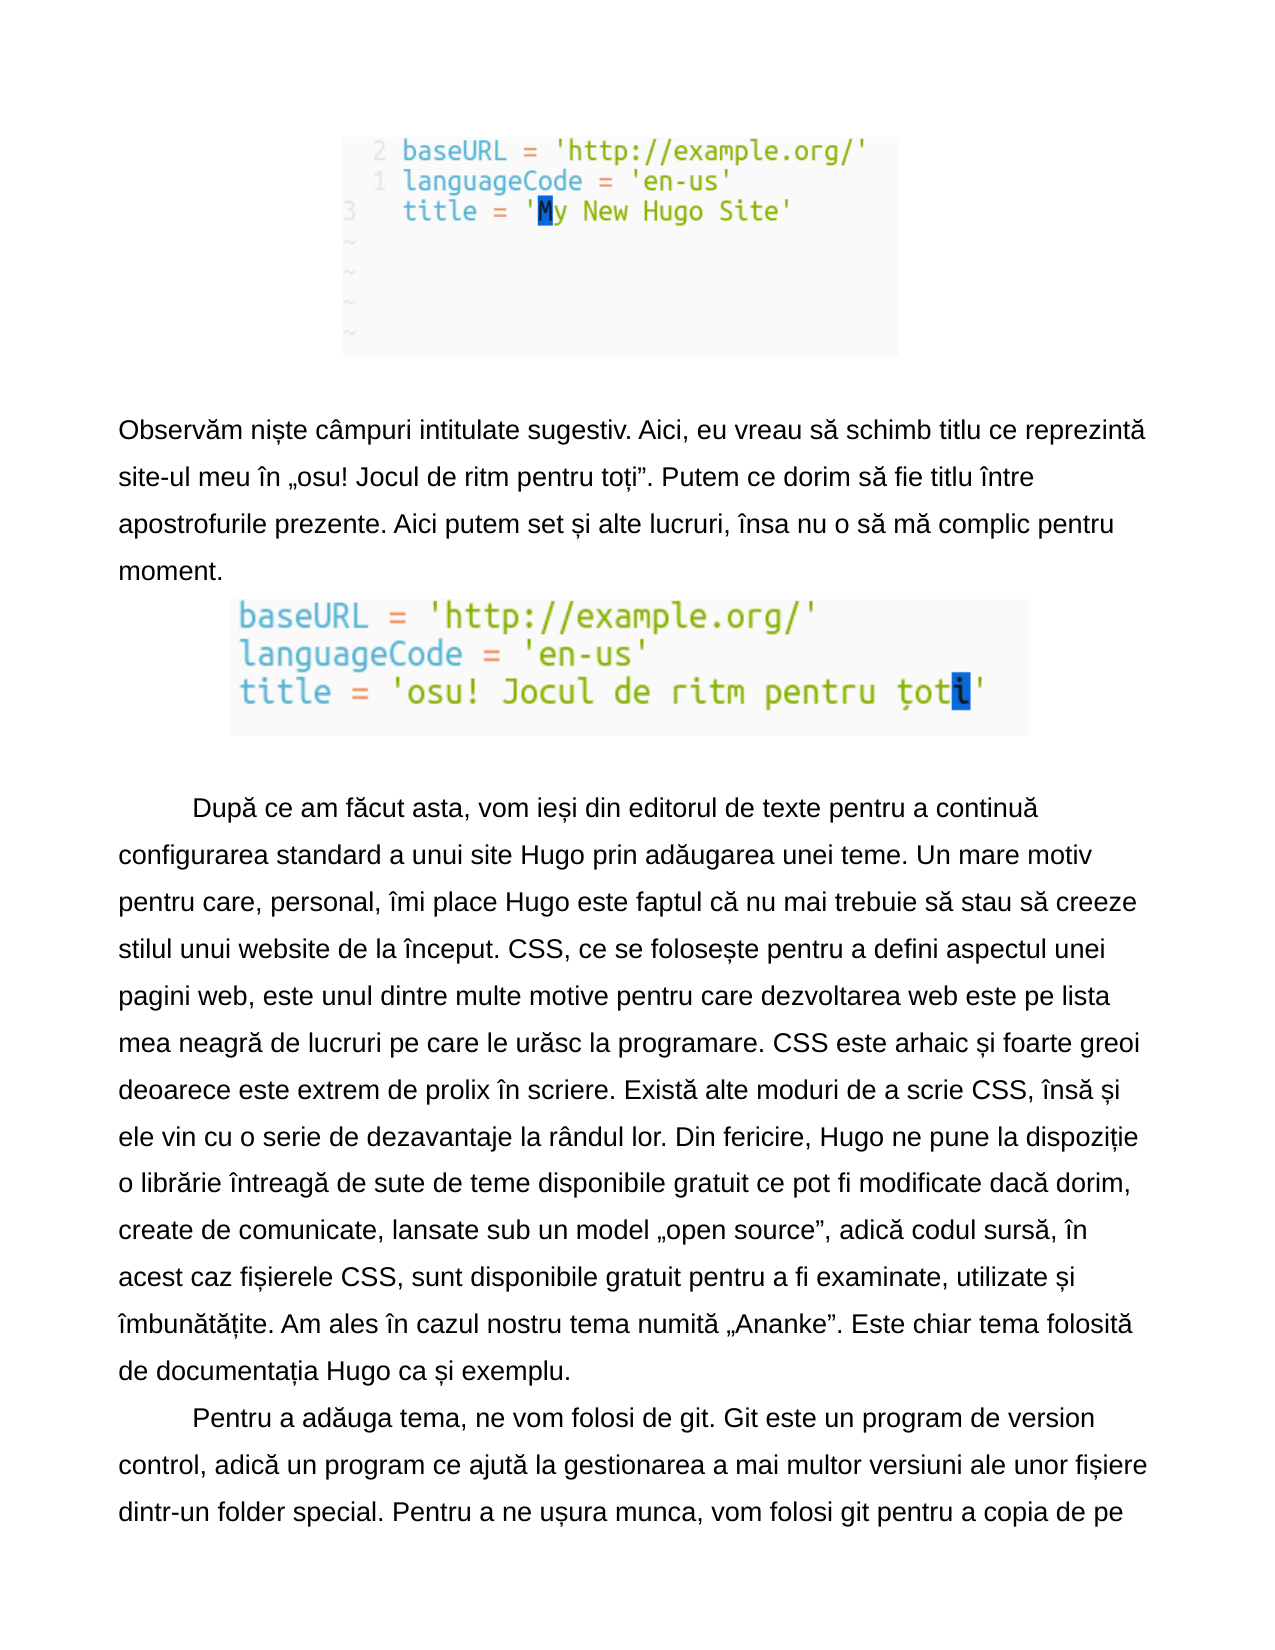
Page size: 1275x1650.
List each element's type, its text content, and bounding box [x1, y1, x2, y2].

picture [229, 599, 1029, 736]
text Pentru a adăuga tema, ne vom folosi de git. Git este un program de version control, adică un program ce ajută la gestionarea a mai multor versiuni ale unor fișiere dintr-un folder special. Pentru a ne ușura munca, vom folosi git pentru a copia de pe [118, 1402, 1157, 1527]
text Observăm niște câmpuri intitulate sugestiv. Aici, eu vreau să schimb titlu ce reprezintă site-ul meu în „osu! Jocul de ritm pentru toți”. Putem ce dorim să fie titlu între apostrofurile prezente. Aici putem set și alte lucruri, însa nu o să mă complic pentru moment. [118, 414, 1157, 586]
picture [342, 137, 899, 357]
text După ce am făcut asta, vom ieși din editorul de texte pentru a continuă configurarea standard a unui site Hugo prin adăugarea unei teme. Un mare motiv pentru care, personal, îmi place Hugo este faptul că nu mai trebuie să stau să creeze stilul unui website de la început. CSS, ce se folosește pentru a defini aspectul unei pagini web, este unul dintre multe motive pentru care dezvoltarea web este pe lista mea neagră de lucruri pe care le urăsc la programare. CSS este arhaic și foarte greoi deoarece este extrem de prolix în scriere. Există alte moduri de a scrie CSS, însă și ele vin cu o serie de dezavantaje la rândul lor. Din fericire, Hugo ne pune la dispoziție o librărie întreagă de sute de teme disponibile gratuit ce pot fi modificate dacă dorim, create de comunicate, lansate sub un model „open source”, adică codul sursă, în acest caz fișierele CSS, sunt disponibile gratuit pentru a fi examinate, utilizate și îmbunătățite. Am ales în cazul nostru tema numită „Ananke”. Este chiar tema folosită de documentația Hugo ca și exemplu. [118, 792, 1157, 1386]
